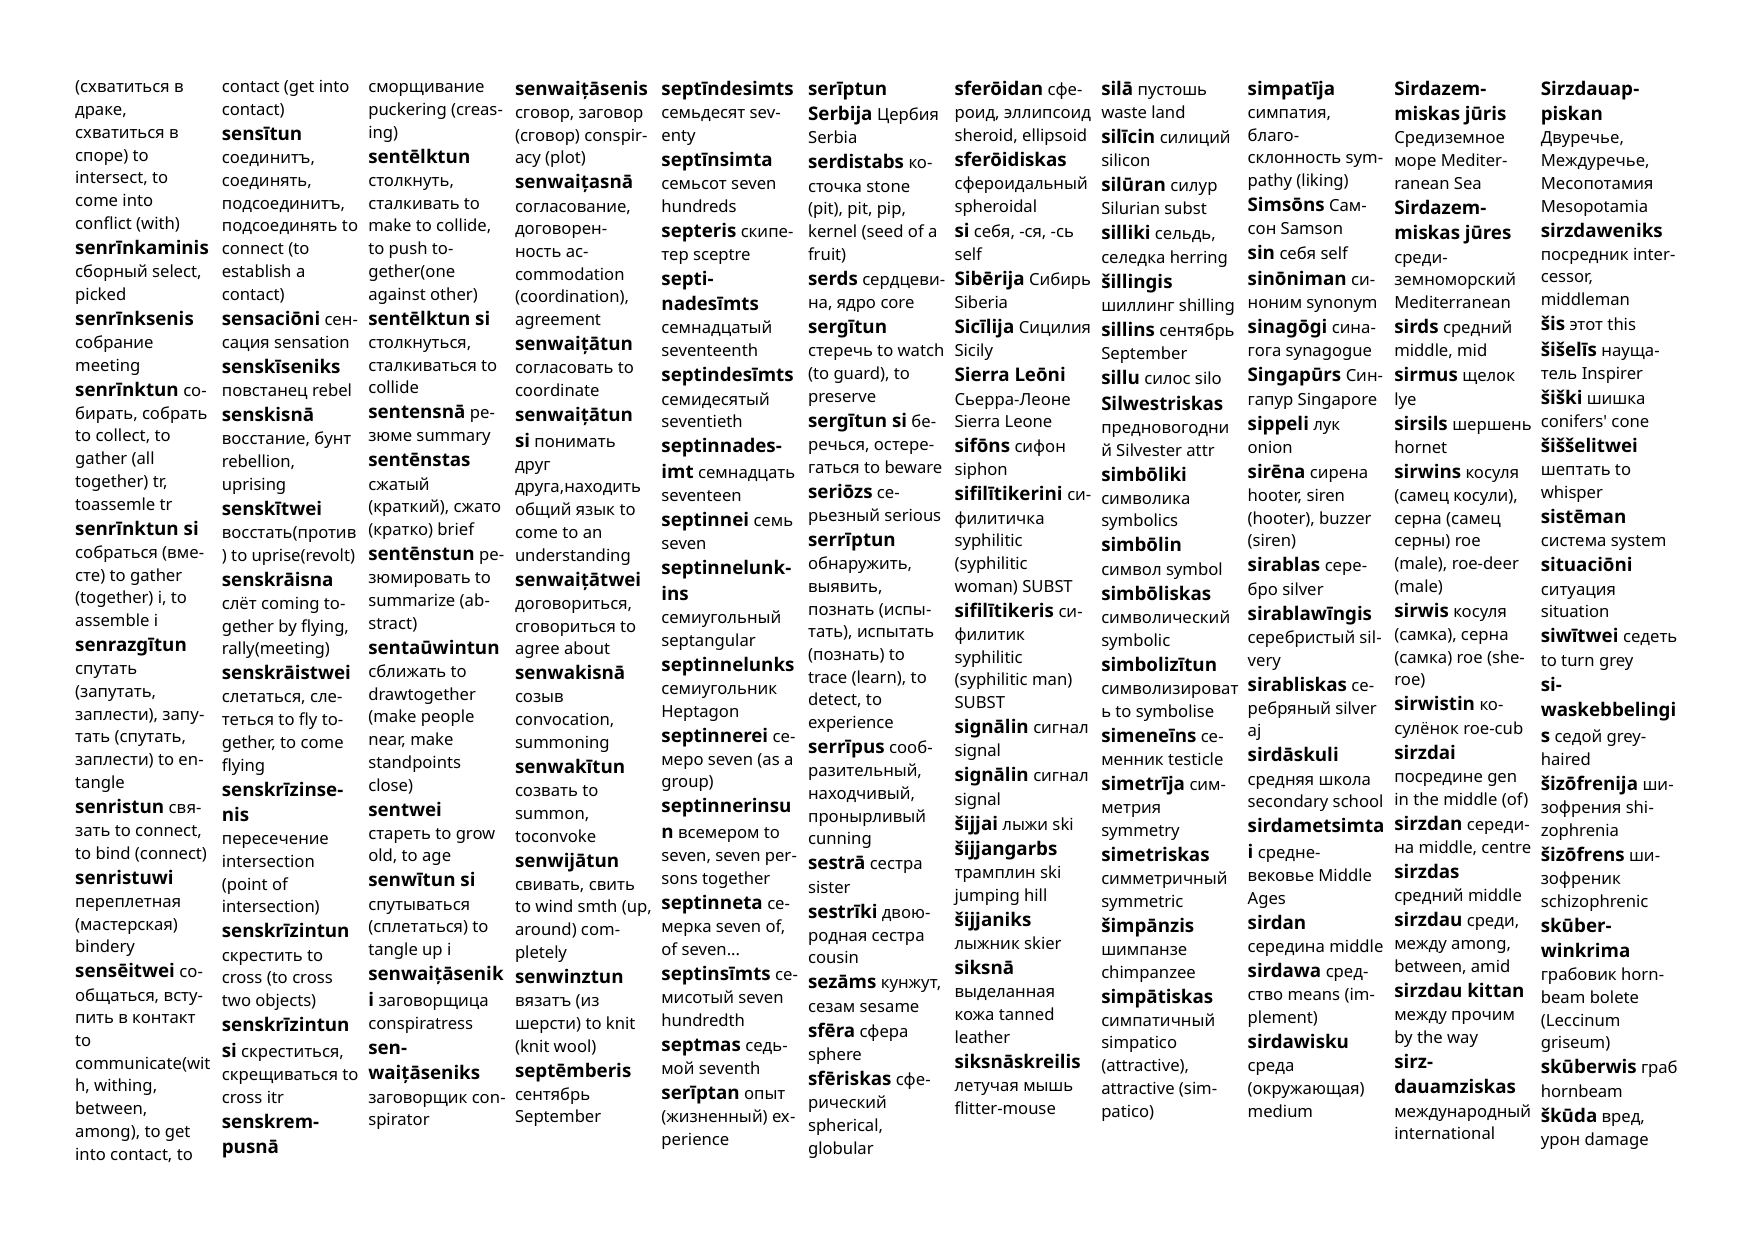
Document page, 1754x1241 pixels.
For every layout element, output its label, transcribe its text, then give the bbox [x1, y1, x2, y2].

text si­waskebbelingis седой grey-haired [1541, 671, 1679, 770]
text sfēriskas сфе­рический spheri­cal, globular [808, 1065, 945, 1159]
text siwītwei седеть to turn grey [1541, 623, 1679, 671]
text senrazgītun спутать (запутать, заплести), запу­тать (спутать, заплести) to en­tangle [75, 631, 213, 793]
text simbōliki симво­лика symbolics [1101, 461, 1238, 532]
text šijjai лыжи ski [954, 810, 1092, 835]
text sin себя self [1247, 239, 1385, 265]
text septinnerinsun всемером to seven, seven per­sons together [661, 793, 799, 889]
text simbolizītun символизировать to symbolise [1101, 651, 1238, 722]
text sensītun соеди­нитъ, соединять, подсоединитъ, подсоединять to connect (to estab­lish a contact) [222, 120, 359, 305]
text sirzdan середи­на middle, centre [1394, 810, 1532, 858]
text silliki сельдь, се­ледка herring [1101, 220, 1238, 268]
text senskisnā восстание, бунт rebellion, uprising [222, 401, 359, 495]
text sirdawa сред­ство means (im­plement) [1247, 957, 1385, 1028]
text senskrāisna слёт coming to­gether by flying, rally(meeting) [222, 566, 359, 659]
text Serbija Цербия Serbia [808, 101, 945, 149]
text sirsils шершень hornet [1394, 410, 1532, 458]
text siksnāskreilis летучая мышь flit­ter-mouse [954, 1048, 1092, 1119]
text senrīnktun si собраться (вме­сте) to gather (to­gether) i, to as­semble i [75, 515, 213, 631]
text sifōns сифон siphon [954, 432, 1092, 481]
text sferōidiskas сфероидальный spheroidal [954, 146, 1092, 217]
text Sierra Leōni Сьерра-Леоне Sierra Leone [954, 362, 1092, 432]
text Silwestriskas предновогодний Silvester attr [1101, 390, 1238, 461]
text septinsīmts се­мисотый seven hundredth [661, 960, 799, 1031]
text serrīptun обна­ружить, выявить, познать (испы­тать), испытать (познать) to trace (learn), to detect, to experience [808, 526, 945, 733]
text si себя, -ся, -сь self [954, 217, 1092, 265]
text skūber­winkrima грабовик horn­beam bolete (Lec­cinum griseum) [1541, 912, 1679, 1054]
text sentēnstas сжатый (краткий), сжато (кратко) brief [368, 447, 506, 540]
text sirēna сирена hooter, siren (hooter), buzzer (siren) [1247, 458, 1385, 552]
text sergītun si бе­речься, остере­гаться to beware [808, 407, 945, 478]
text senwaițāsenis сговор, заговор (сговор) conspir­acy (plot) [515, 75, 652, 169]
text simbōlin символ symbol [1101, 532, 1238, 580]
text senskrīzinse­nis пересечение intersection (point of intersection) [222, 776, 359, 918]
text serdistabs ко­сточка stone (pit), pit, pip, kernel (seed of a fruit) [808, 149, 945, 265]
text šišelīs науща­тель Inspirer [1541, 336, 1679, 384]
text Simsōns Сам­сон Samson [1247, 191, 1385, 239]
text contact (get into contact) [222, 75, 359, 120]
text simetrīja сим­метрия symmetry [1101, 770, 1238, 841]
text šijjaniks лыжник skier [954, 906, 1092, 954]
text sirwis косуля (самка), серна (самка) roe (she-roe) [1394, 597, 1532, 691]
text sirzdau kittan между прочим by the way [1394, 977, 1532, 1048]
text sillu силос silo [1101, 364, 1238, 390]
text septīndesimts семьдесят sev­enty [661, 75, 799, 146]
text sirzdai посреди­не gen in the mid­dle (of) [1394, 739, 1532, 810]
text sezāms кунжут, сезам sesame [808, 969, 945, 1017]
text sentēlktun столкнуть, сталки­вать to make to collide, to push to­gether(one against other) [368, 143, 506, 305]
text senwaițasnā согласование, до­говорен-ность ac­commodation (co­ordination), agree­ment [515, 169, 652, 330]
text sirwins косуля (самец косули), серна (самец сер­ны) roe (male), roe-deer (male) [1394, 458, 1532, 597]
text senwaițātun со­гласовать to coor­dinate [515, 330, 652, 401]
text Sibērija Сибирь Siberia [954, 265, 1092, 313]
text simetriskas симметричный symmetric [1101, 841, 1238, 912]
text Sirdazem­miskas jūres среди­земноморский Mediterranean [1394, 194, 1532, 313]
text (схва­титься в драке, схватиться в спо­ре) to intersect, to come into conflict (with) [75, 75, 213, 234]
text sistēman систе­ма system [1541, 503, 1679, 552]
text senwijātun сви­вать, свить to wind smth (up, around) com­pletely [515, 847, 652, 963]
text sippeli лук onion [1247, 410, 1385, 458]
text sirzdas средний middle [1394, 858, 1532, 906]
text sirdawisku сре­да (окружающая) medium [1247, 1028, 1385, 1122]
text septmas седь­мой seventh [661, 1031, 799, 1079]
text šiššelitwei шеп­тать to whisper [1541, 432, 1679, 503]
text skūberwis граб hornbeam [1541, 1054, 1679, 1102]
text septinnerei се­меро seven (as a group) [661, 722, 799, 793]
text septēmberis сентябрь Septem­ber [515, 1057, 652, 1128]
text сморщивание puckering (creas­ing) [368, 75, 506, 143]
text sirablawīngis серебристый sil­very [1247, 600, 1385, 671]
text senristun свя­зать to connect, to bind (connect) [75, 793, 213, 864]
text sestrīki двою­родная сестра cousin [808, 898, 945, 969]
text šizōfrens ши­зофреник schizo­phrenic [1541, 841, 1679, 912]
text sestrā сестра sister [808, 850, 945, 898]
text sirdāskuli сред­няя школа sec­ondary school [1247, 742, 1385, 813]
text septīnsimta семьсот seven hundreds [661, 146, 799, 217]
text sirabliskas се­ребряный silver aj [1247, 671, 1385, 742]
text serīptun [808, 75, 945, 101]
text sirz­dauamziskas международ­ный international [1394, 1048, 1532, 1145]
text senskīseniks повстанец rebel [222, 353, 359, 401]
text senwakisnā со­зыв convocation, summoning [515, 659, 652, 753]
text Singapūrs Син­гапур Singapore [1247, 362, 1385, 410]
text senrīnksenis собрание meeting [75, 305, 213, 376]
text simeneīns се­менник testicle [1101, 722, 1238, 770]
text sentēlktun si столкнуться, стал­киваться to collide [368, 305, 506, 398]
text sentwei стареть to grow old, to age [368, 796, 506, 867]
text silā пустошь waste land [1101, 75, 1238, 123]
text senskrem­pusnā [222, 1108, 359, 1159]
text senristuwi переплетная (ма­стерская) bindery [75, 864, 213, 958]
text sirmus щелок lye [1394, 362, 1532, 410]
text sinagōgi сина­гога synagogue [1247, 313, 1385, 362]
text sirzdaweniks посредник inter­cessor, middleman [1541, 217, 1679, 311]
text senrīnktun со­бирать, собрать to collect, to gather (all together) tr, toassemle tr [75, 376, 213, 515]
text serrīpus сооб­разительный, на­ходчивый, про­нырливый cunning [808, 733, 945, 850]
text šis этот this [1541, 311, 1679, 336]
text senskrīzintun si скреститься, скрещиваться to cross itr [222, 1011, 359, 1108]
text sirablas сере­бро silver [1247, 552, 1385, 600]
text silūran силур Sil­urian subst [1101, 171, 1238, 220]
text šizōfrenija ши­зофрения shi­zophrenia [1541, 770, 1679, 841]
text serds сердцеви­на, ядро core [808, 265, 945, 313]
text sirwistin ко­сулёнок roe-cub [1394, 691, 1532, 739]
text senwaițātun si понимать друг друга,находить общий язык to come to an under­standing [515, 401, 652, 566]
text siksnā выделан­ная кожа tanned leather [954, 954, 1092, 1048]
text signālin сигнал signal [954, 762, 1092, 810]
text simpatīja симпа­тия, благо­склонность sym­pathy (liking) [1247, 75, 1385, 191]
text sergītun стеречь to watch (to guard), to pre­serve [808, 313, 945, 407]
text septinnelunk­ins семиугольный septangular [661, 554, 799, 651]
text simpātiskas симпатичный sim­patico (attractive), attractive (sim­patico) [1101, 983, 1238, 1122]
text sen­waițāseniks заговорщик con­spirator [368, 1034, 506, 1131]
text sifilītikerini си­филитичка syphilitic (syphilitic woman) SUBST [954, 481, 1092, 597]
text sentēnstun ре­зюмировать to summarize (ab­stract) [368, 540, 506, 634]
text sillins сентябрь September [1101, 316, 1238, 364]
text septinnelunks семиугольник Heptagon [661, 651, 799, 722]
text sinōniman си­ноним synonym [1247, 265, 1385, 313]
text simbōliskas символический symbolic [1101, 580, 1238, 651]
text septindesīmts семидесятый sev­entieth [661, 362, 799, 432]
text sensaciōni сен­сация sensation [222, 305, 359, 353]
text signālin сигнал signal [954, 713, 1092, 762]
text senwakītun со­звaть to summon, toconvoke [515, 753, 652, 847]
text senrīnkaminis сборный select, picked [75, 234, 213, 305]
text senwaițāseniki заговорщица con­spiratress [368, 960, 506, 1034]
text Sicīlija Сицилия Sicily [954, 313, 1092, 362]
text senwinztun вя­затъ (из шерсти) to knit (knit wool) [515, 963, 652, 1057]
text sirzdau среди, между among, be­tween, amid [1394, 906, 1532, 977]
text septinnades­imt семнадцать seventeen [661, 432, 799, 506]
text senwaițātwei договориться, сговориться to agree about [515, 566, 652, 659]
text sferōidan сфе­роид, эллипсоид sheroid, ellipsoid [954, 75, 1092, 146]
text situaciōni ситуа­ция situation [1541, 552, 1679, 623]
text senskrāistwei слетаться, сле­теться to fly to­gether, to come flying [222, 659, 359, 776]
text Sirdazem­miskas jūris Среди­земное море Mediter­ranean Sea [1394, 75, 1532, 194]
text senwītun si спутываться (сплетаться) to tangle up i [368, 867, 506, 960]
text šiški шишка conifers' cone [1541, 384, 1679, 432]
text seriōzs се­рьезный serious [808, 478, 945, 526]
text septeris скипе­тер sceptre [661, 217, 799, 265]
text šijjangarbs трамплин ski jumping hill [954, 835, 1092, 906]
text senskrīzintun скрестить to cross (to cross two ob­jects) [222, 918, 359, 1011]
text septi­nadesīmts семнадцатый sev­enteenth [661, 265, 799, 362]
text sfēra сфера sphere [808, 1017, 945, 1065]
text šillingis шиллинг shilling [1101, 268, 1238, 316]
text sirds средний middle, mid [1394, 313, 1532, 362]
text Sirzdauap­piskan Двуречье, Междуречье, Ме­сопотамия Mesopotamia [1541, 75, 1679, 217]
text sirdan середина middle [1247, 909, 1385, 957]
text serīptan опыт (жизненный) ex­perience [661, 1079, 799, 1150]
text škūda вред, урон damage [1541, 1102, 1679, 1150]
text sifilītikeris си­филитик syphilitic (syphilitic man) SUBST [954, 597, 1092, 713]
text sentaūwintun сближать to draw­together (make people near, make standpoints close) [368, 634, 506, 796]
text sensēitwei со­общаться, всту­пить в контакт to communicate(with, withing, between, among), to get into contact, to [75, 958, 213, 1165]
text septinneta се­мерка seven of, of seven... [661, 889, 799, 960]
text šimpānzis шим­панзе chimpanzee [1101, 912, 1238, 983]
text silīcin силиций silicon [1101, 123, 1238, 171]
text sentensnā ре­зюме summary [368, 398, 506, 447]
text sirdametsimtai средне-вековье Middle Ages [1247, 813, 1385, 909]
text septinnei семь seven [661, 506, 799, 554]
text senskītwei восстать(против) to uprise(revolt) [222, 495, 359, 566]
